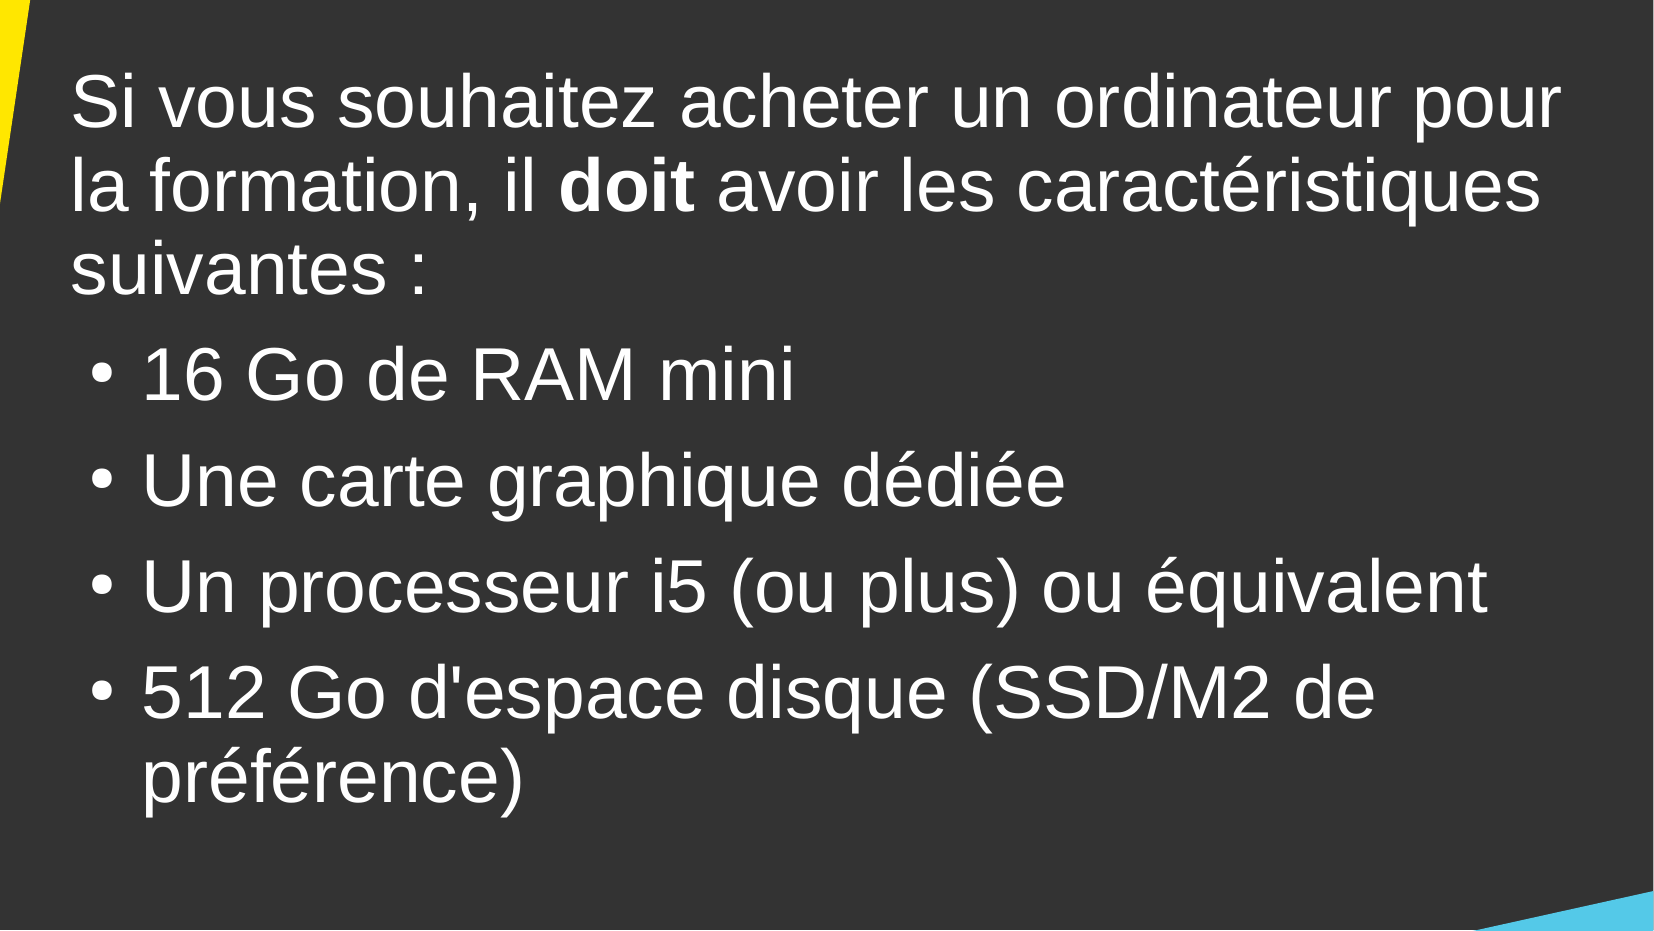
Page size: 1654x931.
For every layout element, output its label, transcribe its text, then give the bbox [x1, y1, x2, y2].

text_box [1472, 890, 1654, 931]
text_box [0, 0, 31, 204]
list Si vous souhaitez acheter un ordinateur pour la formation, il doit avoir les caractéristiques suivantes : 16 Go de RAM mini Une carte graphique dédiée Un processeur i5 (ou plus) ou équivalent 512 Go d'espace disque (SSD/M2 de préférence) [70, 59, 1595, 875]
